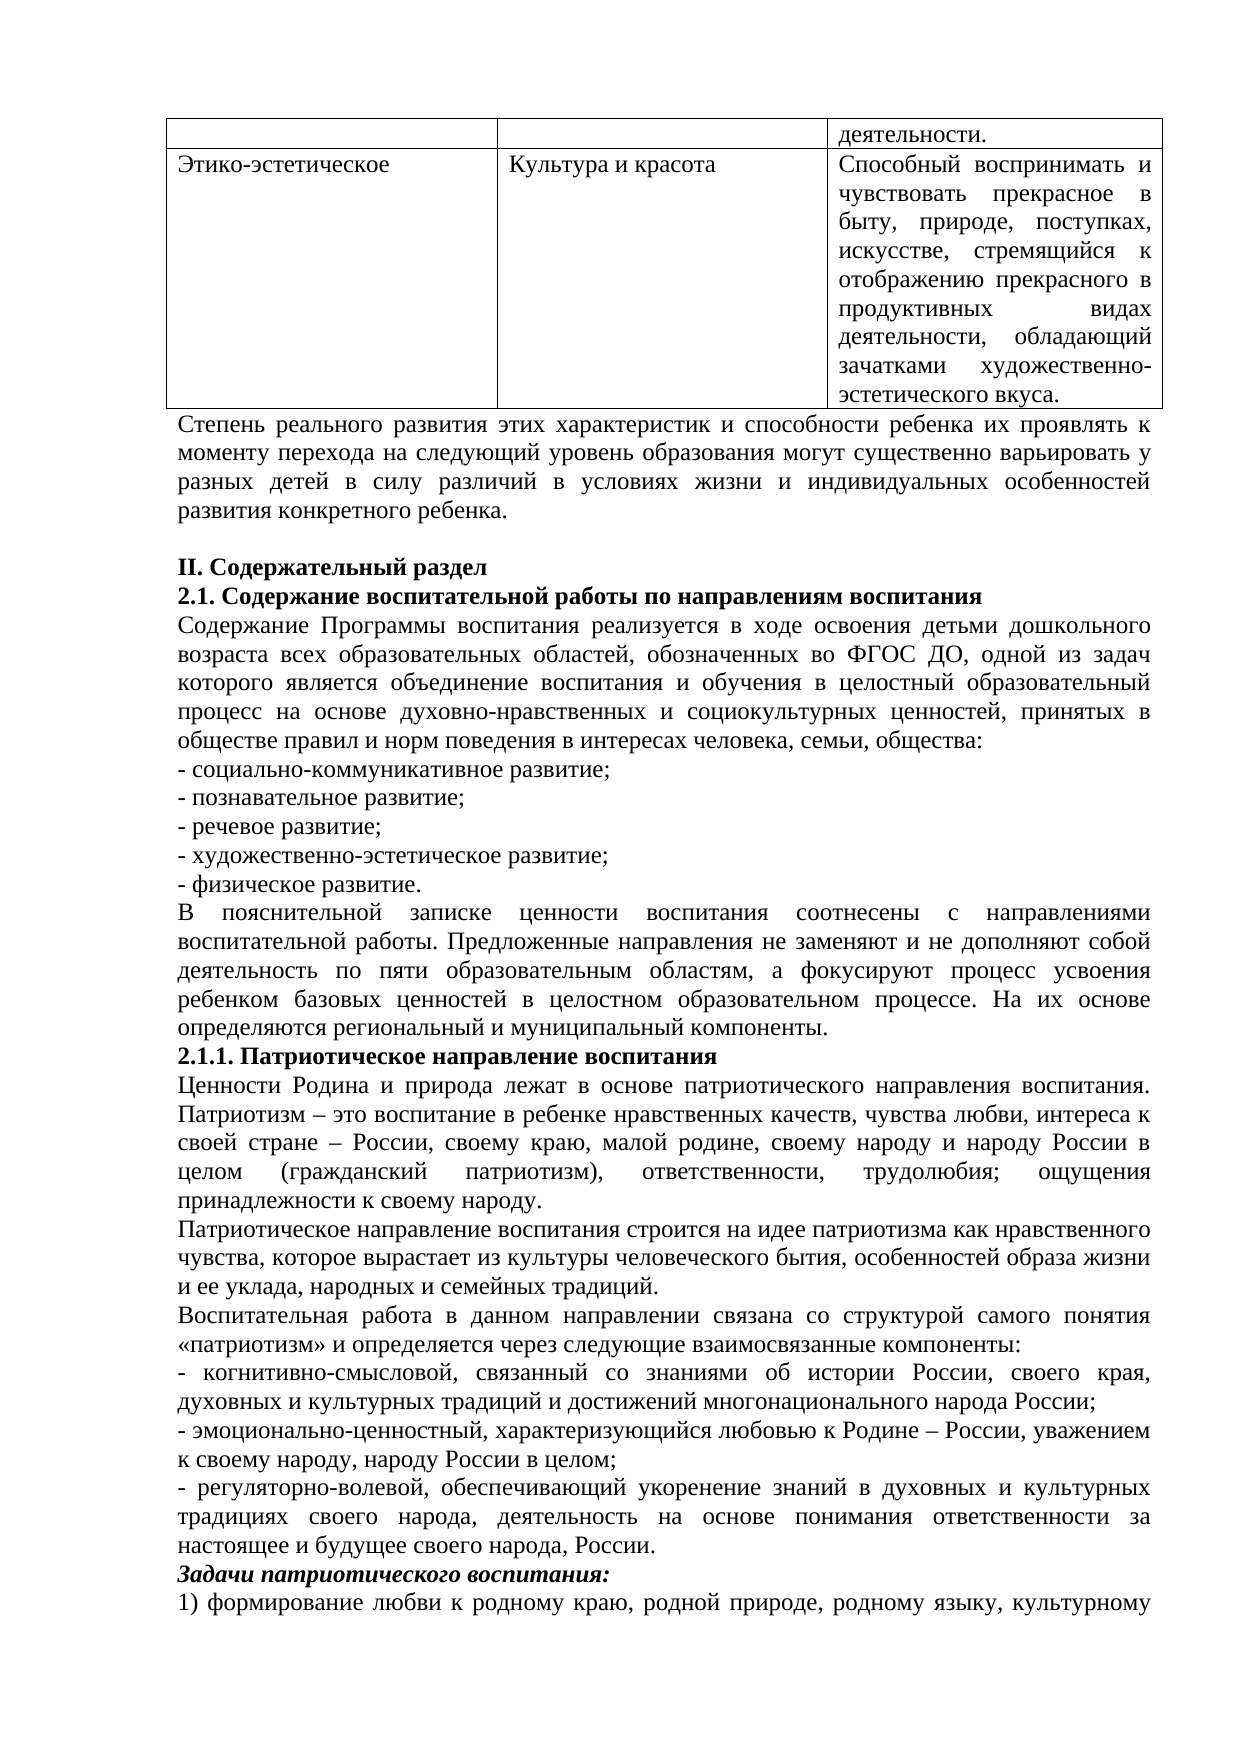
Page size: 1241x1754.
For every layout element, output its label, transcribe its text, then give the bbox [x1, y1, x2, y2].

text 2.1. Содержание воспитательной работы по направлениям воспитания [177, 581, 1152, 610]
text - регуляторно-волевой, обеспечивающий укоренение знаний в духовных и культурных традициях своего народа, деятельность на основе понимания ответственности за настоящее и будущее своего народа, России. [177, 1472, 1152, 1559]
text Воспитательная работа в данном направлении связана со структурой самого понятия «патриотизм» и определяется через следующие взаимосвязанные компоненты: [177, 1300, 1152, 1357]
table_cell деятельности. [828, 119, 1162, 148]
text - познавательное развитие; [177, 782, 1152, 811]
text Патриотическое направление воспитания строится на идее патриотизма как нравственного чувства, которое вырастает из культуры человеческого бытия, особенностей образа жизни и ее уклада, народных и семейных традиций. [177, 1214, 1152, 1300]
text 1) формирование любви к родному краю, родной природе, родному языку, культурному [177, 1587, 1152, 1616]
text II. Содержательный раздел [177, 552, 1152, 581]
text - социально-коммуникативное развитие; [177, 754, 1152, 782]
text - эмоционально-ценностный, характеризующийся любовью к Родине – России, уважением к своему народу, народу России в целом; [177, 1415, 1152, 1472]
text Степень реального развития этих характеристик и способности ребенка их проявлять к моменту перехода на следующий уровень образования могут существенно варьировать у разных детей в силу различий в условиях жизни и индивидуальных особенностей развития конкретного ребенка. [177, 409, 1152, 524]
text Задачи патриотического воспитания: [177, 1559, 1152, 1587]
table_cell [167, 119, 497, 148]
text - художественно-эстетическое развитие; [177, 840, 1152, 869]
text - когнитивно-смысловой, связанный со знаниями об истории России, своего края, духовных и культурных традиций и достижений многонационального народа России; [177, 1357, 1152, 1415]
table_cell Способный воспринимать и чувствовать прекрасное в быту, природе, поступках, искусстве, стремящийся к отображению прекрасного в продуктивных видах деятельности, обладающий зачатками художественно-эстетического вкуса. [828, 149, 1162, 408]
text В пояснительной записке ценности воспитания соотнесены с направлениями воспитательной работы. Предложенные направления не заменяют и не дополняют собой деятельность по пяти образовательным областям, а фокусируют процесс усвоения ребенком базовых ценностей в целостном образовательном процессе. На их основе определяются региональный и муниципальный компоненты. [177, 897, 1152, 1041]
table_cell Культура и красота [498, 149, 827, 408]
table_cell Этико-эстетическое [167, 149, 497, 408]
text 2.1.1. Патриотическое направление воспитания [177, 1041, 1152, 1070]
table_cell [498, 119, 827, 148]
text - речевое развитие; [177, 811, 1152, 840]
text Ценности Родина и природа лежат в основе патриотического направления воспитания. Патриотизм – это воспитание в ребенке нравственных качеств, чувства любви, интереса к своей стране – России, своему краю, малой родине, своему народу и народу России в целом (гражданский патриотизм), ответственности, трудолюбия; ощущения принадлежности к своему народу. [177, 1070, 1152, 1214]
text - физическое развитие. [177, 869, 1152, 897]
text Содержание Программы воспитания реализуется в ходе освоения детьми дошкольного возраста всех образовательных областей, обозначенных во ФГОС ДО, одной из задач которого является объединение воспитания и обучения в целостный образовательный процесс на основе духовно-нравственных и социокультурных ценностей, принятых в обществе правил и норм поведения в интересах человека, семьи, общества: [177, 610, 1152, 754]
